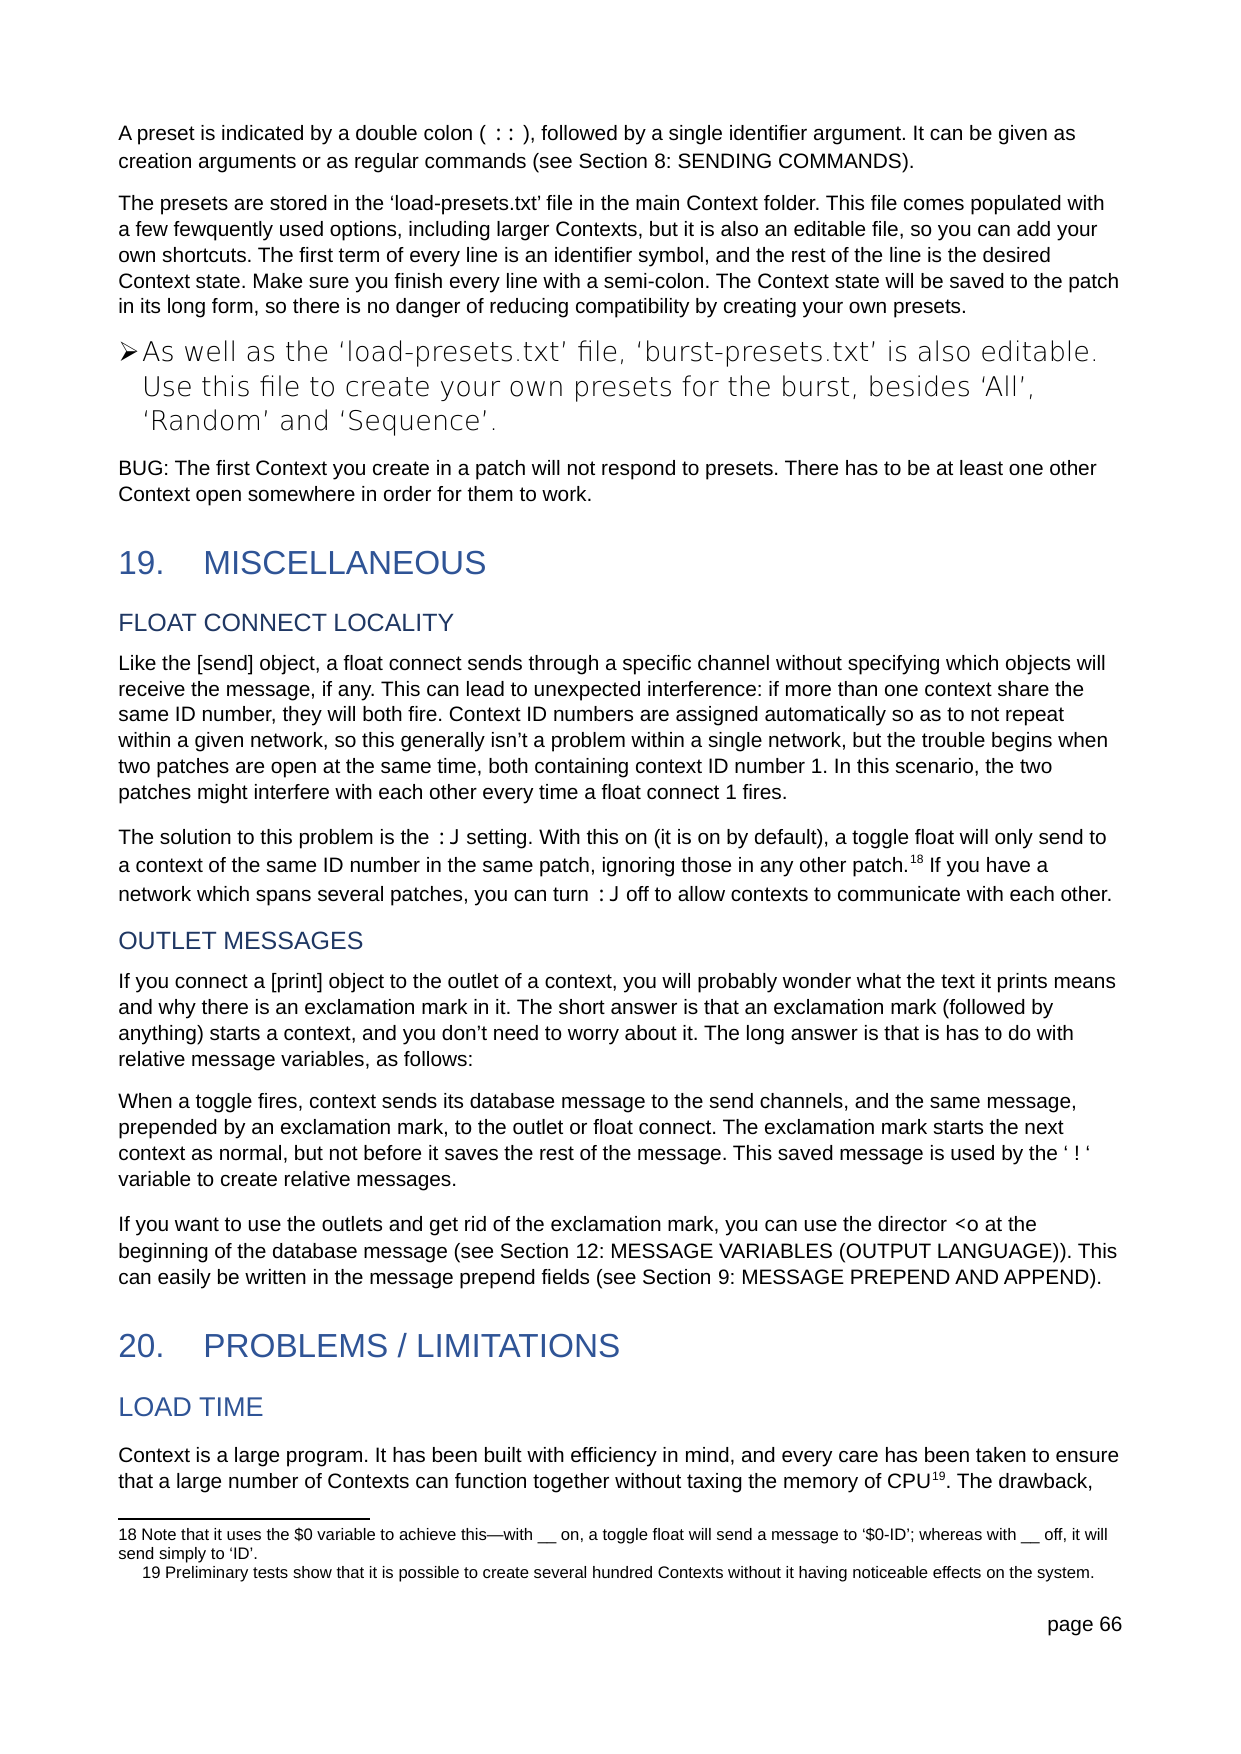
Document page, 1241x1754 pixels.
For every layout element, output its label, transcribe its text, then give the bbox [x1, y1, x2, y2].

text A preset is indicated by a double colon ( :: ), followed by a single identifier argument. It can be given as creation arguments or as regular commands (see Section 8: SENDING COMMANDS). [118, 118, 1122, 172]
text When a toggle fires, context sends its database message to the send channels, and the same message, prepended by an exclamation mark, to the outlet or float connect. The exclamation mark starts the next context as normal, but not before it saves the rest of the message. This saved message is used by the ‘ ! ‘ variable to create relative messages. [118, 1089, 1122, 1190]
text The solution to this problem is the :J setting. With this on (it is on by default), a toggle float will only send to a context of the same ID number in the same patch, ignoring those in any other patch. If you have a network which spans several patches, you can turn :J off to allow contexts to communicate with each other. [118, 822, 1122, 907]
subtitle LOAD TIME [118, 1391, 1122, 1423]
subtitle PROBLEMS / LIMITATIONS [118, 1326, 1122, 1365]
text Context is a large program. It has been built with efficiency in mind, and every care has been taken to ensure that a large number of Contexts can function together without taxing the memory of CPU. The drawback, [118, 1443, 1122, 1493]
text BUG: The first Context you create in a patch will not respond to presets. There has to be at least one other Context open somewhere in order for them to work. [118, 456, 1122, 505]
list As well as the ‘load-presets.txt’ file, ‘burst-presets.txt’ is also editable. Use this file to create your own presets for the burst, besides ‘All’, ‘Random’ and ‘Sequence’. [118, 337, 1122, 436]
subtitle FLOAT CONNECT LOCALITY [118, 608, 1122, 637]
text The presets are stored in the ‘load-presets.txt’ file in the main Context folder. This file comes populated with a few fewquently used options, including larger Contexts, but it is also an editable file, so you can add your own shortcuts. The first term of every line is an identifier symbol, and the rest of the line is the desired Context state. Make sure you finish every line with a semi-colon. The Context state will be saved to the patch in its long form, so there is no danger of reducing compatibility by creating your own presets. [118, 191, 1122, 318]
text If you want to use the outlets and get rid of the exclamation mark, you can use the director <o at the beginning of the database message (see Section 12: MESSAGE VARIABLES (OUTPUT LANGUAGE)). This can easily be written in the message prepend fields (see Section 9: MESSAGE PREPEND AND APPEND). [118, 1209, 1122, 1289]
text Like the [send] object, a float connect sends through a specific channel without specifying which objects will receive the message, if any. This can lead to unexpected interference: if more than one context share the same ID number, they will both fire. Context ID numbers are assigned automatically so as to not repeat within a given network, so this generally isn’t a problem within a single network, but the trouble begins when two patches are open at the same time, both containing context ID number 1. In this scenario, the two patches might interfere with each other every time a float connect 1 fires. [118, 651, 1122, 804]
text Preliminary tests show that it is possible to create several hundred Contexts without it having noticeable effects on the system. [118, 1563, 1122, 1582]
subtitle OUTLET MESSAGES [118, 926, 1122, 955]
text If you connect a [print] object to the outlet of a context, you will probably wonder what the text it prints means and why there is an exclamation mark in it. The short answer is that an exclamation mark (followed by anything) starts a context, and you don’t need to worry about it. The long answer is that is has to do with relative message variables, as follows: [118, 969, 1122, 1070]
text Note that it uses the $0 variable to achieve this—with __ on, a toggle float will send a message to ‘$0-ID’; whereas with __ off, it will send simply to ‘ID’. [118, 1525, 1122, 1563]
subtitle MISCELLANEOUS [118, 543, 1122, 581]
